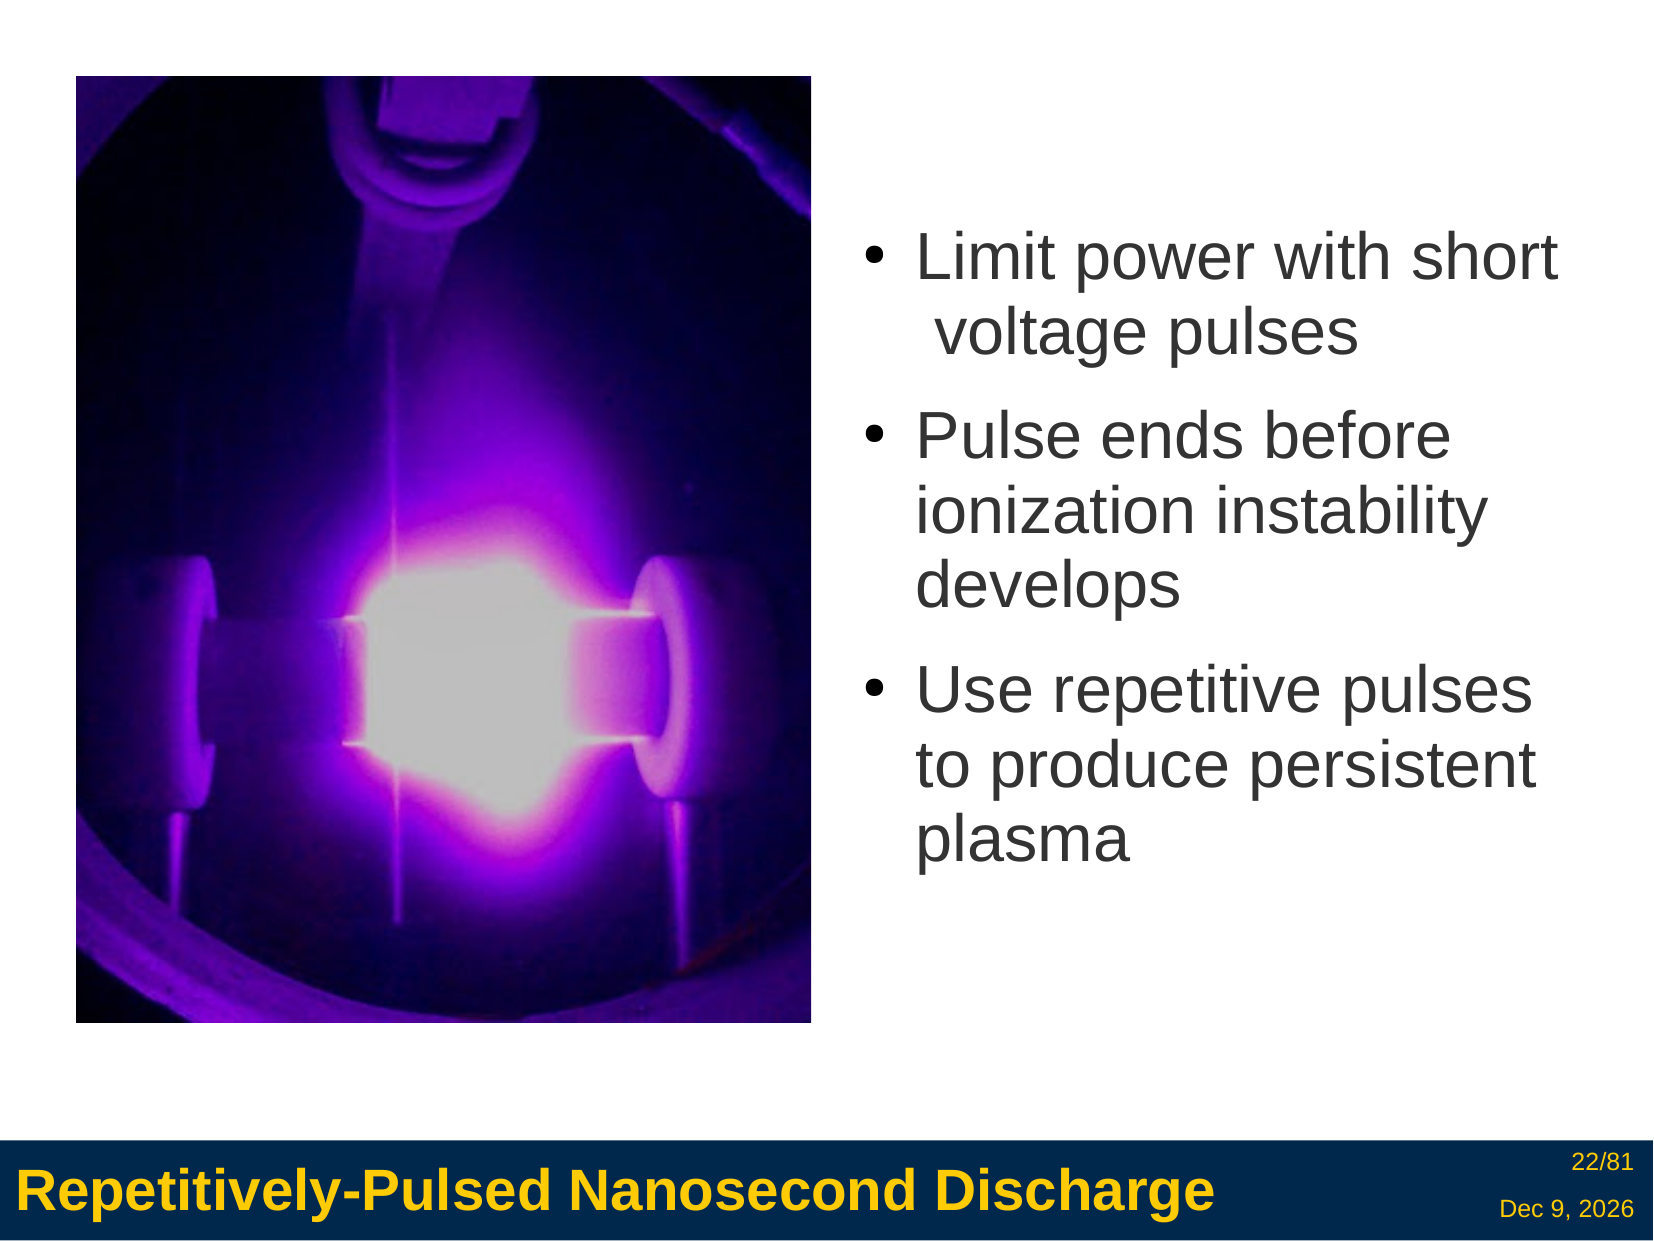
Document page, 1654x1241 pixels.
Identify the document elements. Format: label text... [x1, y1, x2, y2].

title Repetitively-Pulsed Nanosecond Discharge [14, 1140, 1380, 1241]
picture [76, 76, 812, 1023]
list Limit power with short voltage pulses Pulse ends before ionization instability develops Use repetitive pulses to produce persistent plasma [845, 75, 1572, 1021]
